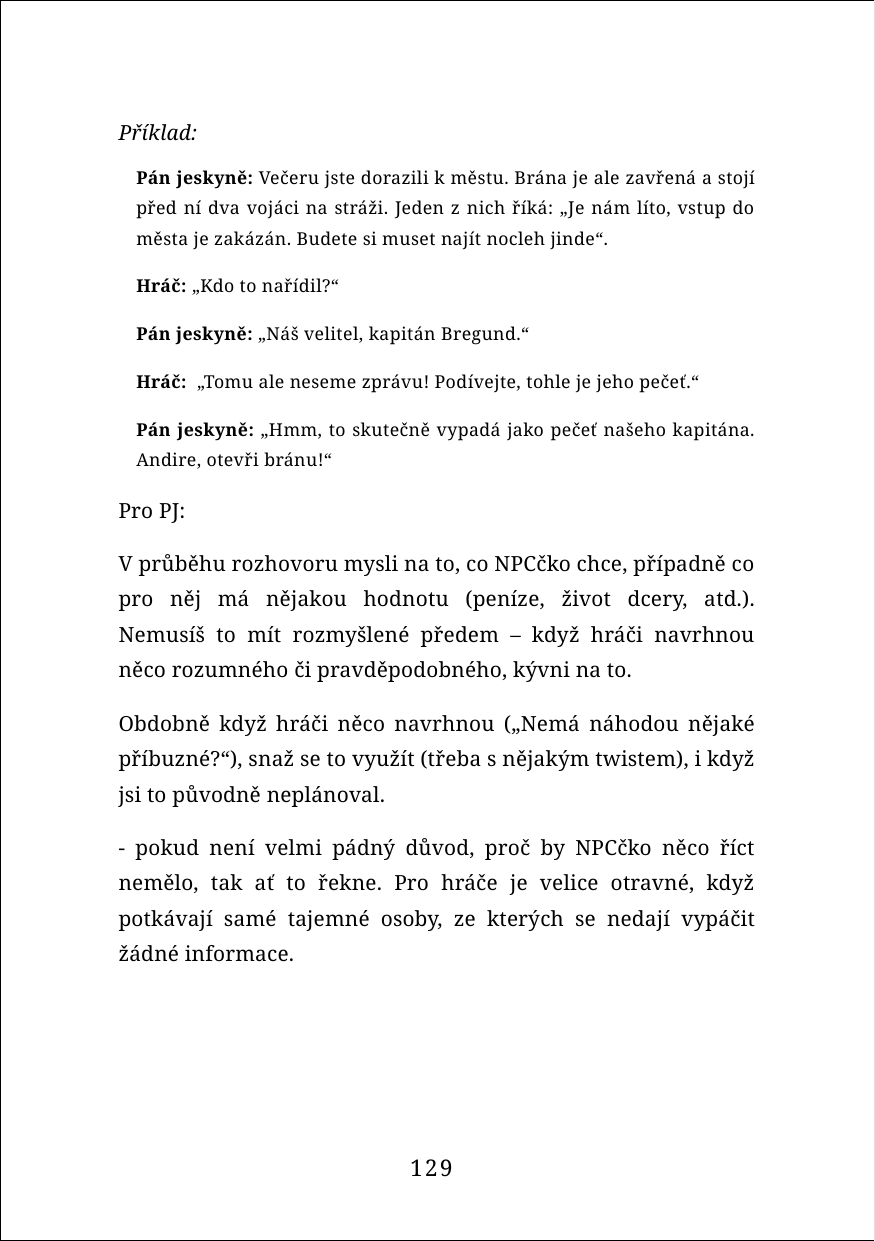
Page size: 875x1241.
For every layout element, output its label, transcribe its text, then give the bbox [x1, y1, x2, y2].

text - pokud není velmi pádný důvod, proč by NPCčko něco říct nemělo, tak ať to řekne. Pro hráče je velice otravné, když potkávají samé tajemné osoby, ze kterých se nedají vypáčit žádné informace. [118, 833, 756, 968]
text Obdobně když hráči něco navrhnou („Nemá náhodou nějaké příbuzné?“), snaž se to využít (třeba s nějakým twistem), i když jsi to původně neplánoval. [118, 709, 756, 808]
text Příklad: [118, 118, 756, 147]
text Hráč: „Tomu ale neseme zprávu! Podívejte, tohle je jeho pečeť.“ [136, 370, 756, 394]
text Hráč: „Kdo to nařídil?“ [136, 274, 756, 298]
text V průběhu rozhovoru mysli na to, co NPCčko chce, případně co pro něj má nějakou hodnotu (peníze, život dcery, atd.). Nemusíš to mít rozmyšlené předem – když hráči navrhnou něco rozumného či pravděpodobného, kývni na to. [118, 549, 756, 684]
text Pro PJ: [118, 496, 756, 524]
text Pán jeskyně: „Hmm, to skutečně vypadá jako pečeť našeho kapitána. Andire, otevři bránu!“ [136, 418, 756, 472]
text Pán jeskyně: Večeru jste dorazili k městu. Brána je ale zavřená a stojí před ní dva vojáci na stráži. Jeden z nich říká: „Je nám líto, vstup do města je zakázán. Budete si muset najít nocleh jinde“. [136, 166, 756, 250]
text Pán jeskyně: „Náš velitel, kapitán Bregund.“ [136, 322, 756, 346]
